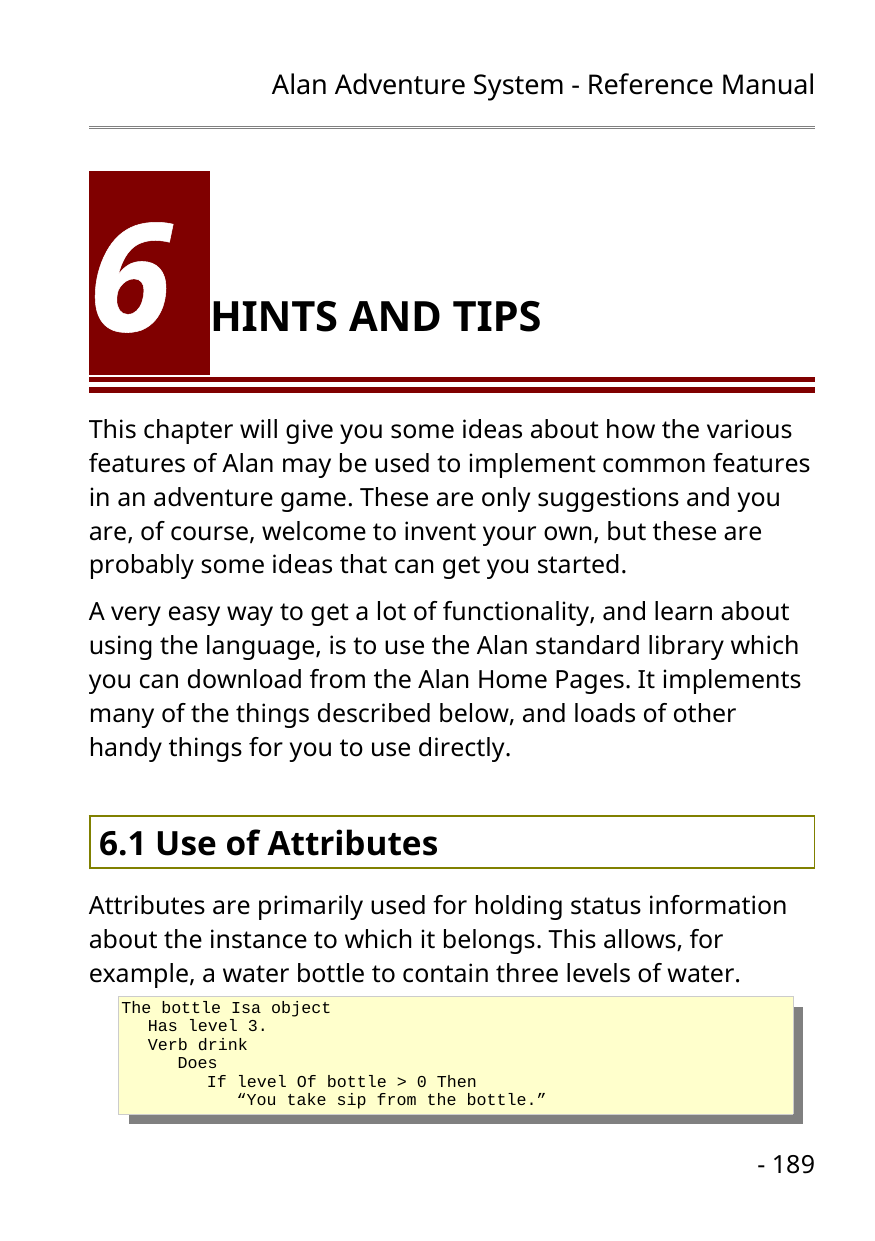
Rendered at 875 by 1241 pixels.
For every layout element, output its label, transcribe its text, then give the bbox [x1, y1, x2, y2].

text A very easy way to get a lot of functionality, and learn about using the language, is to use the Alan standard library which you can download from the Alan Home Pages. It implements many of the things described below, and loads of other handy things for you to use directly. [88, 594, 815, 764]
text Attributes are primarily used for holding status information about the instance to which it belongs. This allows, for example, a water bot­tle to contain three levels of water. [88, 888, 815, 990]
text The bottle Isa object Has level 3. Verb drink Does If level Of bottle > 0 Then “You take sip from the bottle.” [119, 997, 793, 1114]
subtitle Use of Attributes [91, 817, 814, 867]
text This chapter will give you some ideas about how the various features of Alan may be used to implement common features in an adventure game. These are only suggestions and you are, of course, welcome to invent your own, but these are probably some ideas that can get you started. [88, 412, 815, 581]
subtitle Hints And Tips [88, 171, 815, 393]
